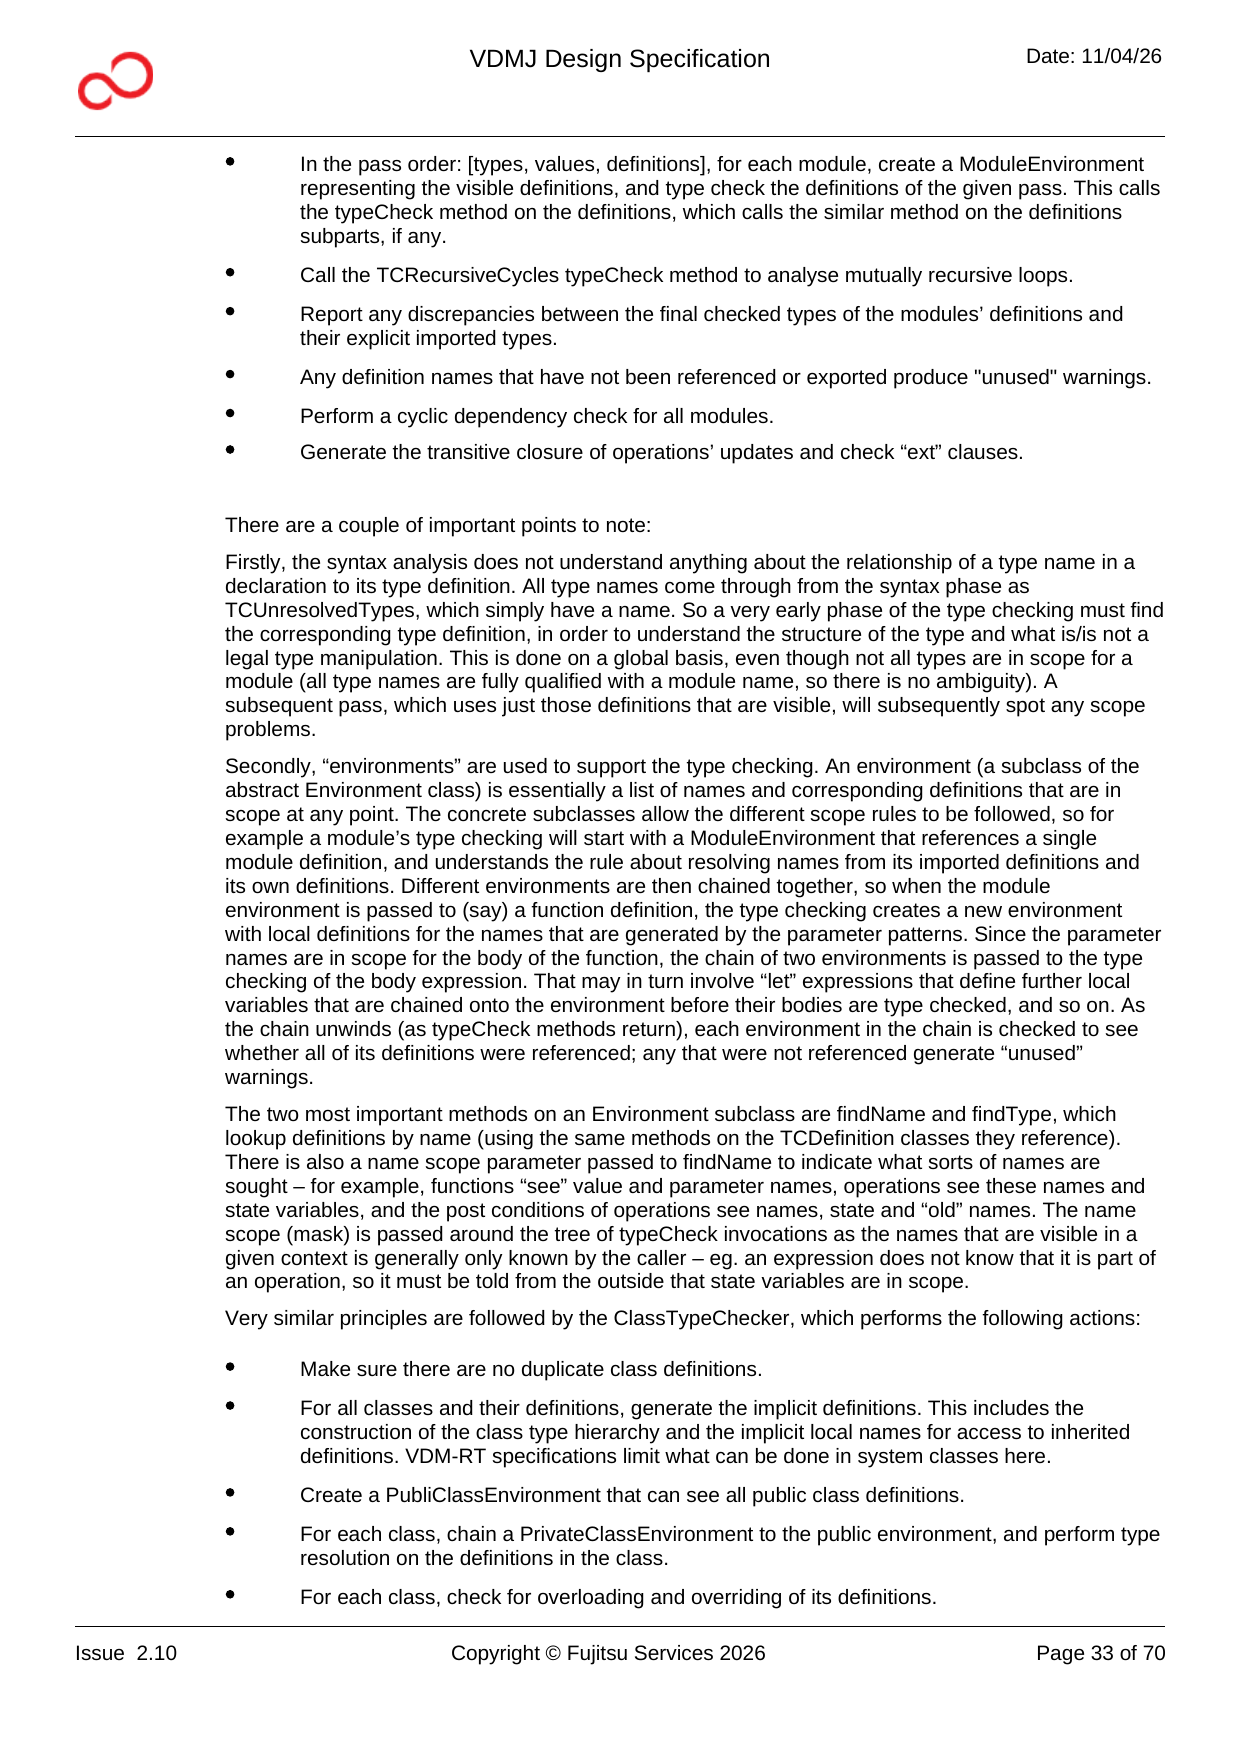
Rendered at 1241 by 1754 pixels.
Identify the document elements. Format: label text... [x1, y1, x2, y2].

text There are a couple of important points to note: [225, 513, 1165, 537]
text The two most important methods on an Environment subclass are findName and findType, which lookup definitions by name (using the same methods on the TCDefinition classes they reference). There is also a name scope parameter passed to findName to indicate what sorts of names are sought – for example, functions “see” value and parameter names, operations see these names and state variables, and the post conditions of operations see names, state and “old” names. The name scope (mask) is passed around the tree of typeCheck invocations as the names that are visible in a given context is generally only known by the caller – eg. an expression does not know that it is part of an operation, so it must be told from the outside that state variables are in scope. [225, 1102, 1165, 1294]
list In the pass order: [types, values, definitions], for each module, create a ModuleEnvironment representing the visible definitions, and type check the definitions of the given pass. This calls the typeCheck method on the definitions, which calls the similar method on the definitions subparts, if any. [225, 152, 1165, 248]
text Very similar principles are followed by the ClassTypeChecker, which performs the following actions: [225, 1306, 1165, 1330]
list For each class, chain a PrivateClassEnvironment to the public environment, and perform type resolution on the definitions in the class. [225, 1522, 1165, 1570]
list Perform a cyclic dependency check for all modules. [225, 404, 1165, 428]
list Report any discrepancies between the final checked types of the modules’ definitions and their explicit imported types. [225, 302, 1165, 350]
text Firstly, the syntax analysis does not understand anything about the relationship of a type name in a declaration to its type definition. All type names come through from the syntax phase as TCUnresolvedTypes, which simply have a name. So a very early phase of the type checking must find the corresponding type definition, in order to understand the structure of the type and what is/is not a legal type manipulation. This is done on a global basis, even though not all types are in scope for a module (all type names are fully qualified with a module name, so there is no ambiguity). A subsequent pass, which uses just those definitions that are visible, will subsequently spot any scope problems. [225, 550, 1165, 742]
list Call the TCRecursiveCycles typeCheck method to analyse mutually recursive loops. [225, 263, 1165, 287]
list Generate the transitive closure of operations’ updates and check “ext” clauses. [225, 441, 1165, 464]
list For all classes and their definitions, generate the implicit definitions. This includes the construction of the class type hierarchy and the implicit local names for access to inherited definitions. VDM-RT specifications limit what can be done in system classes here. [225, 1397, 1165, 1468]
picture [78, 44, 153, 120]
list Any definition names that have not been referenced or exported produce "unused" warnings. [225, 365, 1165, 389]
list Make sure there are no duplicate class definitions. [225, 1358, 1165, 1382]
list For each class, check for overloading and overriding of its definitions. [225, 1585, 1165, 1609]
text Secondly, “environments” are used to support the type checking. An environment (a subclass of the abstract Environment class) is essentially a list of names and corresponding definitions that are in scope at any point. The concrete subclasses allow the different scope rules to be followed, so for example a module’s type checking will start with a ModuleEnvironment that references a single module definition, and understands the rule about resolving names from its imported definitions and its own definitions. Different environments are then chained together, so when the module environment is passed to (say) a function definition, the type checking creates a new environment with local definitions for the names that are generated by the parameter patterns. Since the parameter names are in scope for the body of the function, the chain of two environments is passed to the type checking of the body expression. That may in turn involve “let” expressions that define further local variables that are chained onto the environment before their bodies are type checked, and so on. As the chain unwinds (as typeCheck methods return), each environment in the chain is checked to see whether all of its definitions were referenced; any that were not referenced generate “unused” warnings. [225, 754, 1165, 1089]
list Create a PubliClassEnvironment that can see all public class definitions. [225, 1483, 1165, 1507]
